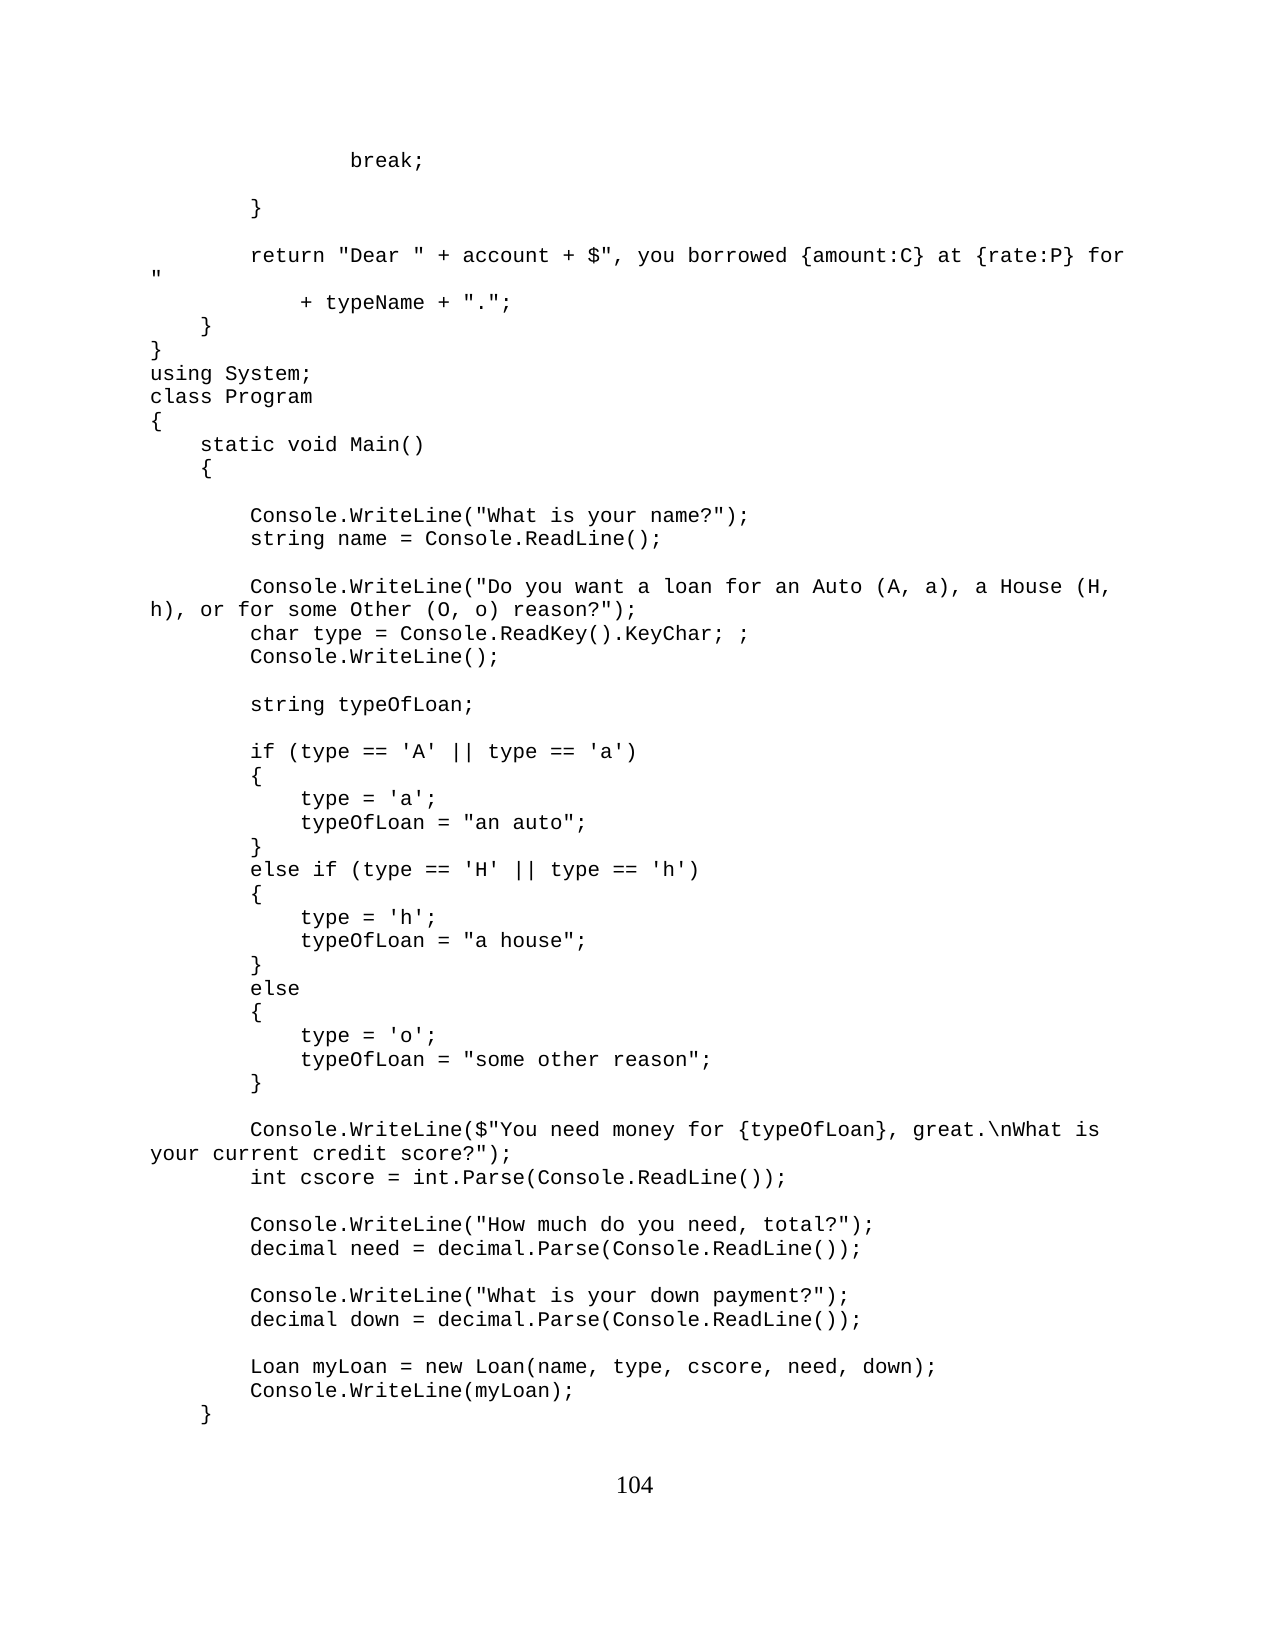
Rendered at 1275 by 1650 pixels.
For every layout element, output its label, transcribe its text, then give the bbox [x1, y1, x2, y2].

text } [150, 836, 1125, 859]
text + typeName + "."; [150, 292, 1125, 316]
text using System; [150, 363, 1125, 386]
text Console.WriteLine(); [150, 647, 1125, 670]
text } [150, 339, 1125, 363]
text } [150, 1403, 1125, 1427]
text return "Dear " + account + $", you borrowed {amount:C} at {rate:P} for " [150, 244, 1125, 292]
text { [150, 883, 1125, 907]
text { [150, 765, 1125, 788]
text Console.WriteLine($"You need money for {typeOfLoan}, great.\nWhat is your current credit score?"); [150, 1119, 1125, 1167]
text { [150, 1001, 1125, 1025]
text decimal need = decimal.Parse(Console.ReadLine()); [150, 1238, 1125, 1261]
text Console.WriteLine("How much do you need, total?"); [150, 1214, 1125, 1238]
text Console.WriteLine("What is your name?"); [150, 505, 1125, 528]
text decimal down = decimal.Parse(Console.ReadLine()); [150, 1309, 1125, 1332]
text } [150, 1072, 1125, 1096]
text typeOfLoan = "an auto"; [150, 812, 1125, 836]
text typeOfLoan = "some other reason"; [150, 1048, 1125, 1072]
text typeOfLoan = "a house"; [150, 930, 1125, 954]
text static void Main() [150, 434, 1125, 457]
text } [150, 197, 1125, 221]
text int cscore = int.Parse(Console.ReadLine()); [150, 1167, 1125, 1190]
text else if (type == 'H' || type == 'h') [150, 859, 1125, 883]
text char type = Console.ReadKey().KeyChar; ; [150, 623, 1125, 647]
text type = 'o'; [150, 1025, 1125, 1048]
text string typeOfLoan; [150, 694, 1125, 717]
text Console.WriteLine(myLoan); [150, 1379, 1125, 1403]
text Console.WriteLine("Do you want a loan for an Auto (A, a), a House (H, h), or for some Other (O, o) reason?"); [150, 576, 1125, 623]
text type = 'h'; [150, 907, 1125, 930]
text type = 'a'; [150, 788, 1125, 812]
text string name = Console.ReadLine(); [150, 528, 1125, 552]
text Loan myLoan = new Loan(name, type, cscore, need, down); [150, 1356, 1125, 1379]
text if (type == 'A' || type == 'a') [150, 741, 1125, 765]
text { [150, 457, 1125, 481]
text } [150, 954, 1125, 978]
text class Program [150, 386, 1125, 410]
text break; [150, 150, 1125, 174]
text Console.WriteLine("What is your down payment?"); [150, 1285, 1125, 1309]
text } [150, 316, 1125, 339]
text else [150, 978, 1125, 1001]
text { [150, 410, 1125, 434]
